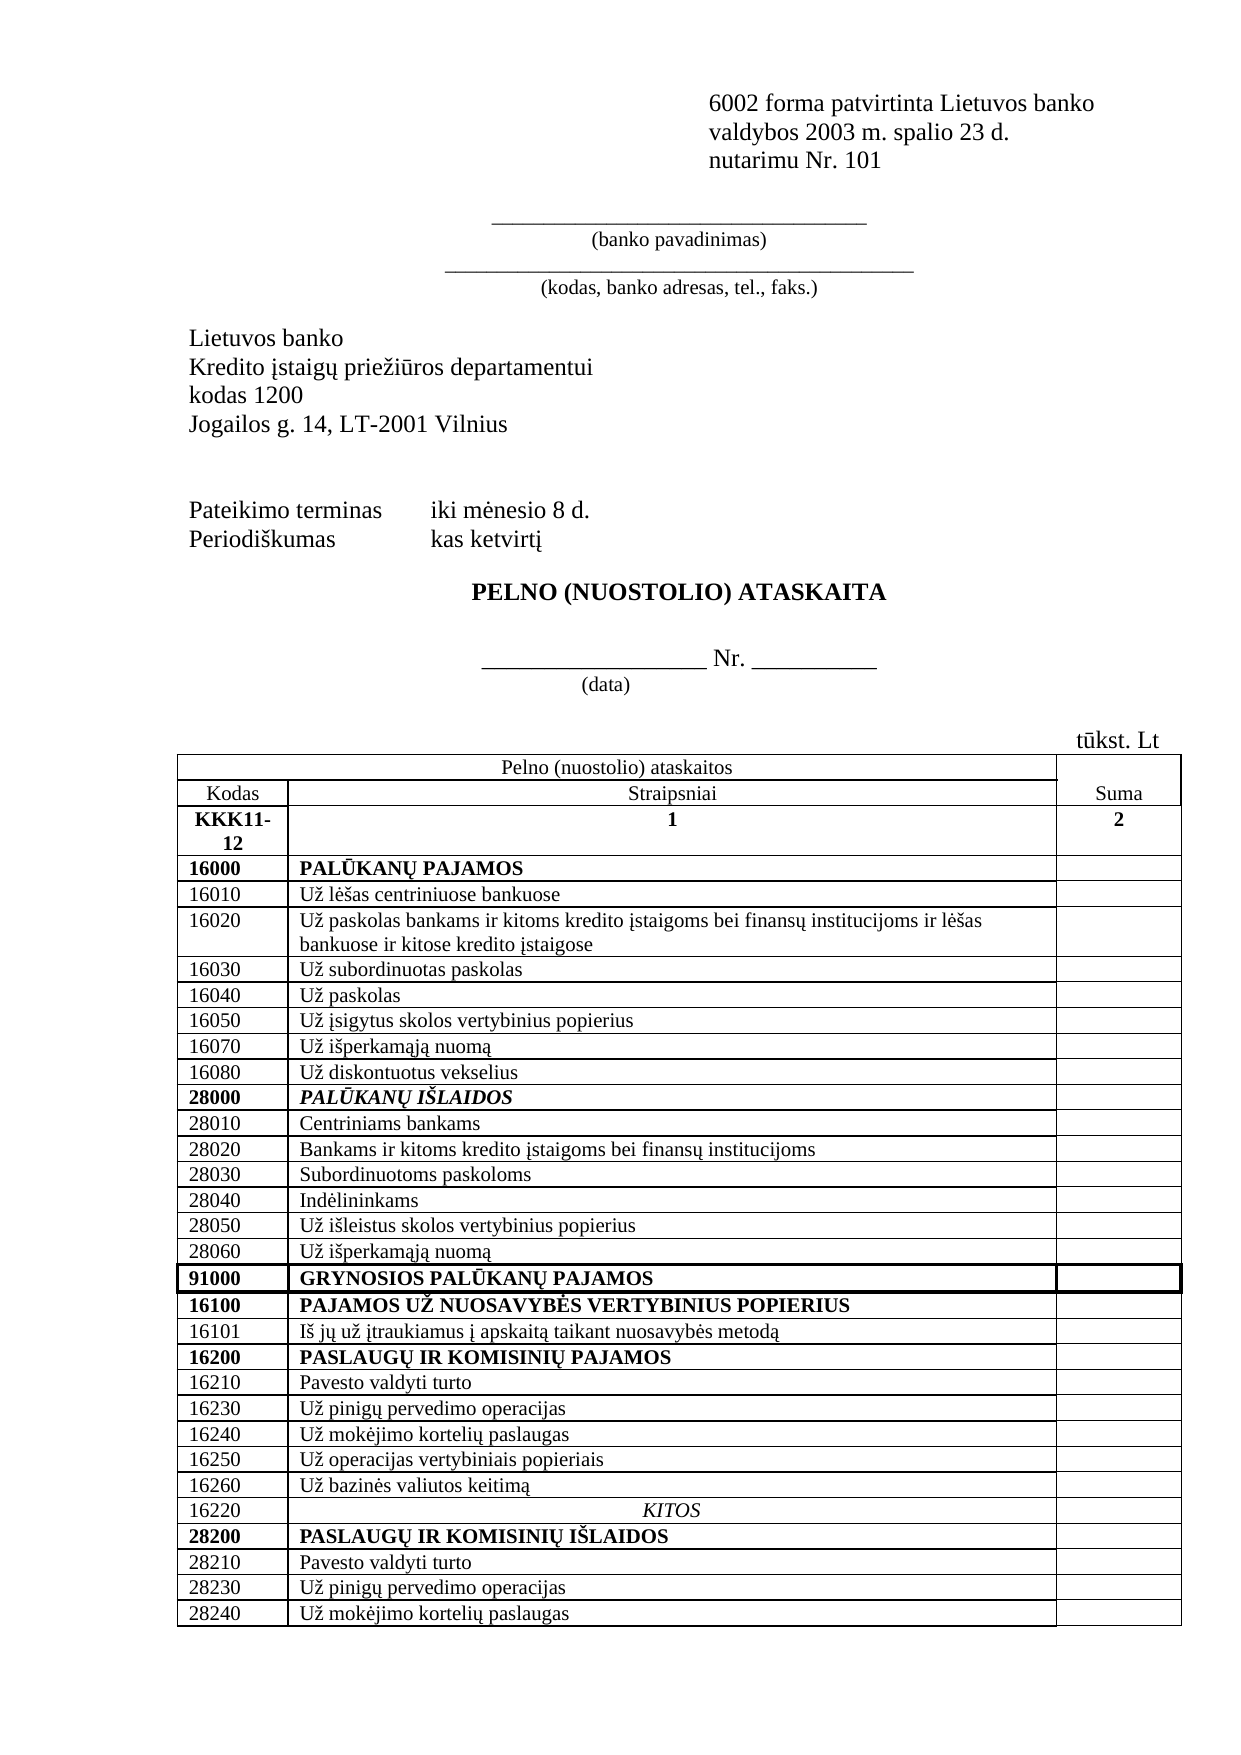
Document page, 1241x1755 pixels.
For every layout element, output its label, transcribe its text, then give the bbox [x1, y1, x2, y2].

table_cell Subordinuotoms paskoloms [289, 1162, 1056, 1186]
table_cell 16240 [178, 1422, 287, 1446]
table_cell 16080 [178, 1060, 287, 1084]
table_cell [1057, 1472, 1181, 1497]
table_cell 16050 [178, 1008, 287, 1032]
table_cell kodas 1200 [177, 381, 829, 409]
table_cell Už išleistus skolos vertybinius popierius [289, 1213, 1056, 1237]
table_cell Pavesto valdyti turto [289, 1550, 1056, 1574]
table_cell 1 [289, 806, 1056, 855]
table_cell Indėlininkams [289, 1188, 1056, 1212]
table_cell PASLAUGŲ IR KOMISINIŲ IŠLAIDOS [289, 1524, 1056, 1548]
table_cell 16220 [178, 1498, 287, 1522]
table_cell Bankams ir kitoms kredito įstaigoms bei finansų institucijoms [289, 1137, 1056, 1161]
table_cell Už išperkamąją nuomą [289, 1239, 1056, 1263]
table_cell 91000 [179, 1266, 287, 1290]
table_cell [1057, 1600, 1181, 1625]
table_cell [177, 553, 829, 577]
table_cell [1057, 1370, 1181, 1394]
table_cell KKK11-12 [178, 807, 287, 855]
table_cell Kredito įstaigų priežiūros departamentui [177, 352, 829, 381]
table_cell Kitos [289, 1498, 1056, 1522]
table_cell [1057, 1213, 1181, 1237]
table_cell Už paskolas bankams ir kitoms kredito įstaigoms bei finansų institucijoms ir lėšas bankuose ir kitose kredito įstaigose [289, 908, 1056, 956]
text valdybos 2003 m. spalio 23 d. [177, 117, 1181, 145]
table_cell Už lėšas centriniuose bankuose [289, 882, 1056, 906]
table_cell PALŪKANŲ PAJAMOS [289, 856, 1056, 880]
table_cell [1057, 1524, 1181, 1548]
table_cell [829, 496, 1181, 524]
table_cell 16210 [178, 1370, 287, 1394]
table_cell [1057, 856, 1181, 880]
table_cell Už išperkamąją nuomą [289, 1034, 1056, 1058]
table_cell [829, 524, 1181, 553]
table_header ____________________________________ (banko pavadinimas) _____________________________________________ (kodas, banko adresas, tel., faks.) [177, 203, 1181, 323]
table_cell [1057, 1162, 1181, 1186]
table_cell 28010 [178, 1111, 287, 1135]
table_cell [829, 381, 1181, 409]
table_cell Už diskontuotus vekselius [289, 1060, 1056, 1084]
table_cell Už subordinuotas paskolas [289, 957, 1056, 981]
table_cell [1057, 1319, 1181, 1343]
table_cell Už mokėjimo kortelių paslaugas [289, 1601, 1056, 1625]
table_cell Jogailos g. 14, LT-2001 Vilnius [177, 409, 829, 438]
table_cell 28030 [178, 1162, 287, 1186]
table_cell [177, 467, 829, 496]
table_cell [177, 438, 829, 467]
table_cell 28060 [178, 1239, 287, 1263]
table_cell [829, 323, 1181, 352]
table_cell 28240 [178, 1601, 287, 1625]
table_cell Periodiškumas [177, 524, 419, 553]
table_cell 16250 [178, 1447, 287, 1471]
table_cell GRYNOSIOS PALŪKANŲ PAJAMOS [290, 1266, 1055, 1290]
table_cell PALŪKANŲ IŠLAIDOS [289, 1085, 1056, 1109]
table_cell Straipsniai [289, 781, 1056, 805]
table_cell [1057, 982, 1181, 1007]
table_cell Iš jų už įtraukiamus į apskaitą taikant nuosavybės metodą [289, 1319, 1056, 1343]
table_cell PELNO (NUOSTOLIO) ATASKAITA [177, 577, 1181, 615]
table_cell [1057, 881, 1181, 906]
table_cell 28000 [178, 1085, 287, 1109]
table_cell Už mokėjimo kortelių paslaugas [289, 1422, 1056, 1446]
table_cell [1057, 1085, 1181, 1109]
table_cell 16101 [178, 1319, 287, 1343]
table_cell [829, 467, 1181, 496]
table_cell 16000 [178, 856, 287, 880]
table_cell [1057, 1498, 1181, 1522]
table_cell [1057, 1034, 1181, 1058]
table_cell 16200 [178, 1345, 287, 1369]
table_cell 28040 [178, 1188, 287, 1212]
table_cell Kodas [178, 781, 287, 805]
table_cell 16100 [178, 1294, 287, 1317]
table_cell [1057, 1395, 1181, 1420]
table_cell [1057, 1421, 1181, 1446]
table_cell 16070 [178, 1034, 287, 1058]
table_cell 28200 [178, 1524, 287, 1548]
text tūkst. Lt [1002, 725, 1181, 754]
table_cell Lietuvos banko [177, 323, 829, 352]
table_cell Pateikimo terminas [177, 496, 419, 524]
table_cell [1057, 1294, 1181, 1317]
table_cell Suma [1057, 779, 1180, 805]
text 6002 forma patvirtinta Lietuvos banko [177, 88, 1181, 117]
table_cell Už įsigytus skolos vertybinius popierius [289, 1008, 1056, 1032]
table_cell [1057, 957, 1181, 981]
table_cell [1057, 1575, 1181, 1599]
table_cell Centriniams bankams [289, 1111, 1056, 1135]
table_cell 28210 [178, 1550, 287, 1574]
table_cell [829, 352, 1181, 381]
table_cell Už pinigų pervedimo operacijas [289, 1396, 1056, 1420]
table_cell [1057, 1136, 1181, 1161]
table_cell [1057, 1549, 1181, 1574]
table_cell 2 [1057, 806, 1181, 855]
table_cell [1058, 1266, 1179, 1290]
table_cell iki mėnesio 8 d. [419, 496, 829, 524]
table_cell Už paskolas [289, 983, 1056, 1007]
table_cell [1057, 1110, 1181, 1135]
table_cell [1057, 1059, 1181, 1084]
table_cell [1057, 1344, 1181, 1369]
table_cell 16010 [178, 882, 287, 906]
text (data) [177, 672, 1181, 696]
table_cell 28020 [178, 1137, 287, 1161]
table_cell PASLAUGŲ IR KOMISINIŲ PAJAMOS [289, 1345, 1056, 1369]
table_cell [829, 553, 1181, 577]
table_cell [829, 438, 1181, 467]
table_cell 28230 [178, 1575, 287, 1599]
table_cell 16020 [178, 908, 287, 956]
table_cell Už operacijas vertybiniais popieriais [289, 1447, 1056, 1471]
table_cell [1057, 1008, 1181, 1032]
table_cell PAJAMOS UŽ NUOSAVYBĖS VERTYBINIUS POPIERIUS [289, 1294, 1056, 1317]
table_cell 16260 [178, 1473, 287, 1497]
text nutarimu Nr. 101 [177, 145, 1181, 174]
table_cell [829, 409, 1181, 438]
table_cell [1057, 1239, 1181, 1263]
table_cell 16230 [178, 1396, 287, 1420]
table_cell Pavesto valdyti turto [289, 1370, 1056, 1394]
table_cell Už bazinės valiutos keitimą [289, 1473, 1056, 1497]
table_header [1057, 755, 1180, 779]
table_cell 16040 [178, 983, 287, 1007]
table_cell 28050 [178, 1213, 287, 1237]
table_cell [1057, 907, 1181, 956]
table_cell kas ketvirtį [419, 524, 829, 553]
table_header Pelno (nuostolio) ataskaitos [178, 755, 1056, 779]
table_cell Už pinigų pervedimo operacijas [289, 1575, 1056, 1599]
table_cell 16030 [178, 957, 287, 981]
text __________________ Nr. __________ [177, 643, 1181, 672]
table_cell [1057, 1187, 1181, 1212]
table_cell [1057, 1447, 1181, 1471]
